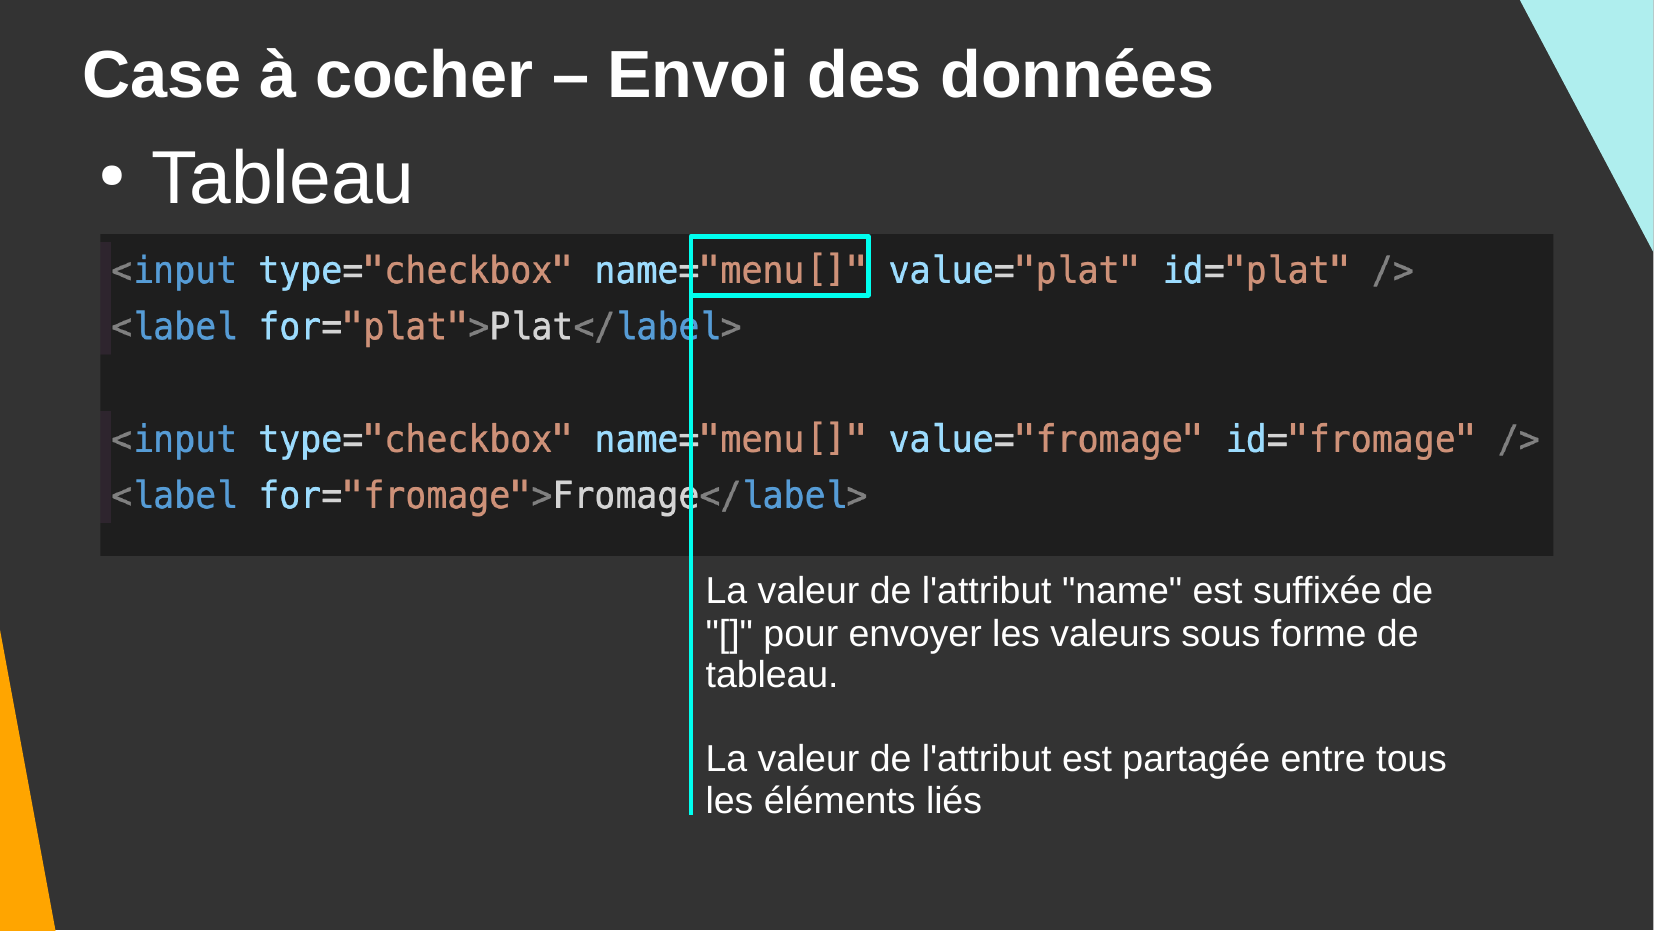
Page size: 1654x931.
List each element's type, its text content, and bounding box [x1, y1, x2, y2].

list Tableau [80, 135, 1605, 443]
picture [693, 234, 1554, 556]
picture [100, 234, 689, 556]
text_box [1519, 0, 1654, 254]
text_box [0, 629, 56, 931]
picture [693, 239, 866, 293]
text_box La valeur de l'attribut "name" est suffixée de "[]" pour envoyer les valeurs sous forme de tableau. La valeur de l'attribut est partagée entre tous les éléments liés [690, 562, 1471, 830]
title Case à cocher – Envoi des données [82, 37, 1571, 114]
